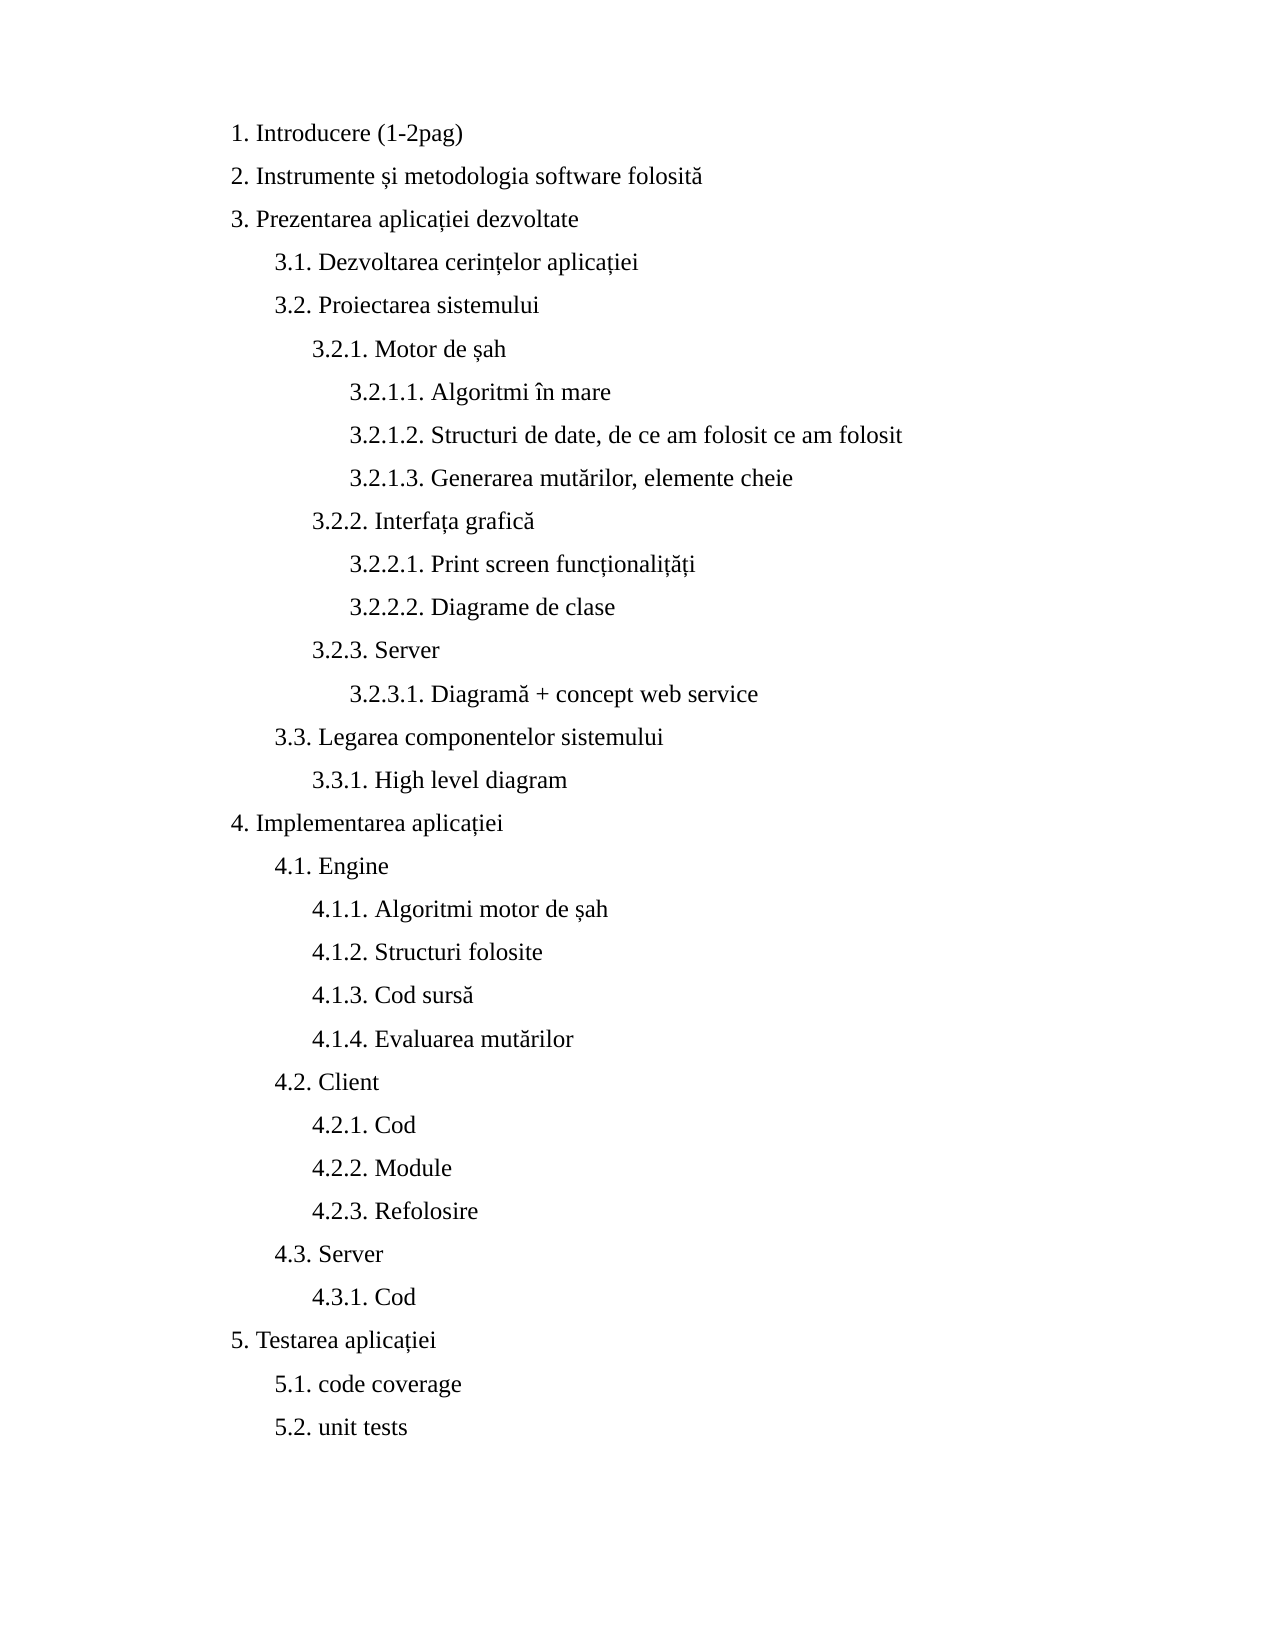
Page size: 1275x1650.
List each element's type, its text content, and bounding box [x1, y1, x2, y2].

list Dezvoltarea cerințelor aplicației [268, 247, 1157, 276]
list Engine [268, 851, 1157, 880]
list Structuri folosite [306, 937, 1157, 966]
list Diagrame de clase [343, 592, 1157, 621]
list Module [306, 1153, 1157, 1182]
list Cod sursă [306, 981, 1157, 1009]
list Proiectarea sistemului [268, 291, 1157, 319]
list code coverage [268, 1369, 1157, 1397]
list Interfața grafică [306, 506, 1157, 535]
list Server [306, 636, 1157, 664]
list Cod [306, 1282, 1157, 1311]
list Testarea aplicației [231, 1326, 1157, 1354]
list Instrumente și metodologia software folosită [231, 161, 1157, 190]
list Prezentarea aplicației dezvoltate [231, 204, 1157, 233]
list Generarea mutărilor, elemente cheie [343, 463, 1157, 492]
list Motor de șah [306, 334, 1157, 362]
list Introducere (1-2pag) [231, 118, 1157, 147]
list Legarea componentelor sistemului [268, 722, 1157, 751]
list Client [268, 1067, 1157, 1096]
list Refolosire [306, 1196, 1157, 1225]
list Print screen funcționalițăți [343, 549, 1157, 578]
list Diagramă + concept web service [343, 679, 1157, 707]
list Algoritmi în mare [343, 377, 1157, 406]
list unit tests [268, 1412, 1157, 1441]
list Implementarea aplicației [231, 808, 1157, 837]
list High level diagram [306, 765, 1157, 794]
list Server [268, 1239, 1157, 1268]
list Algoritmi motor de șah [306, 894, 1157, 923]
list Evaluarea mutărilor [306, 1024, 1157, 1052]
list Cod [306, 1110, 1157, 1139]
list Structuri de date, de ce am folosit ce am folosit [343, 420, 1157, 449]
